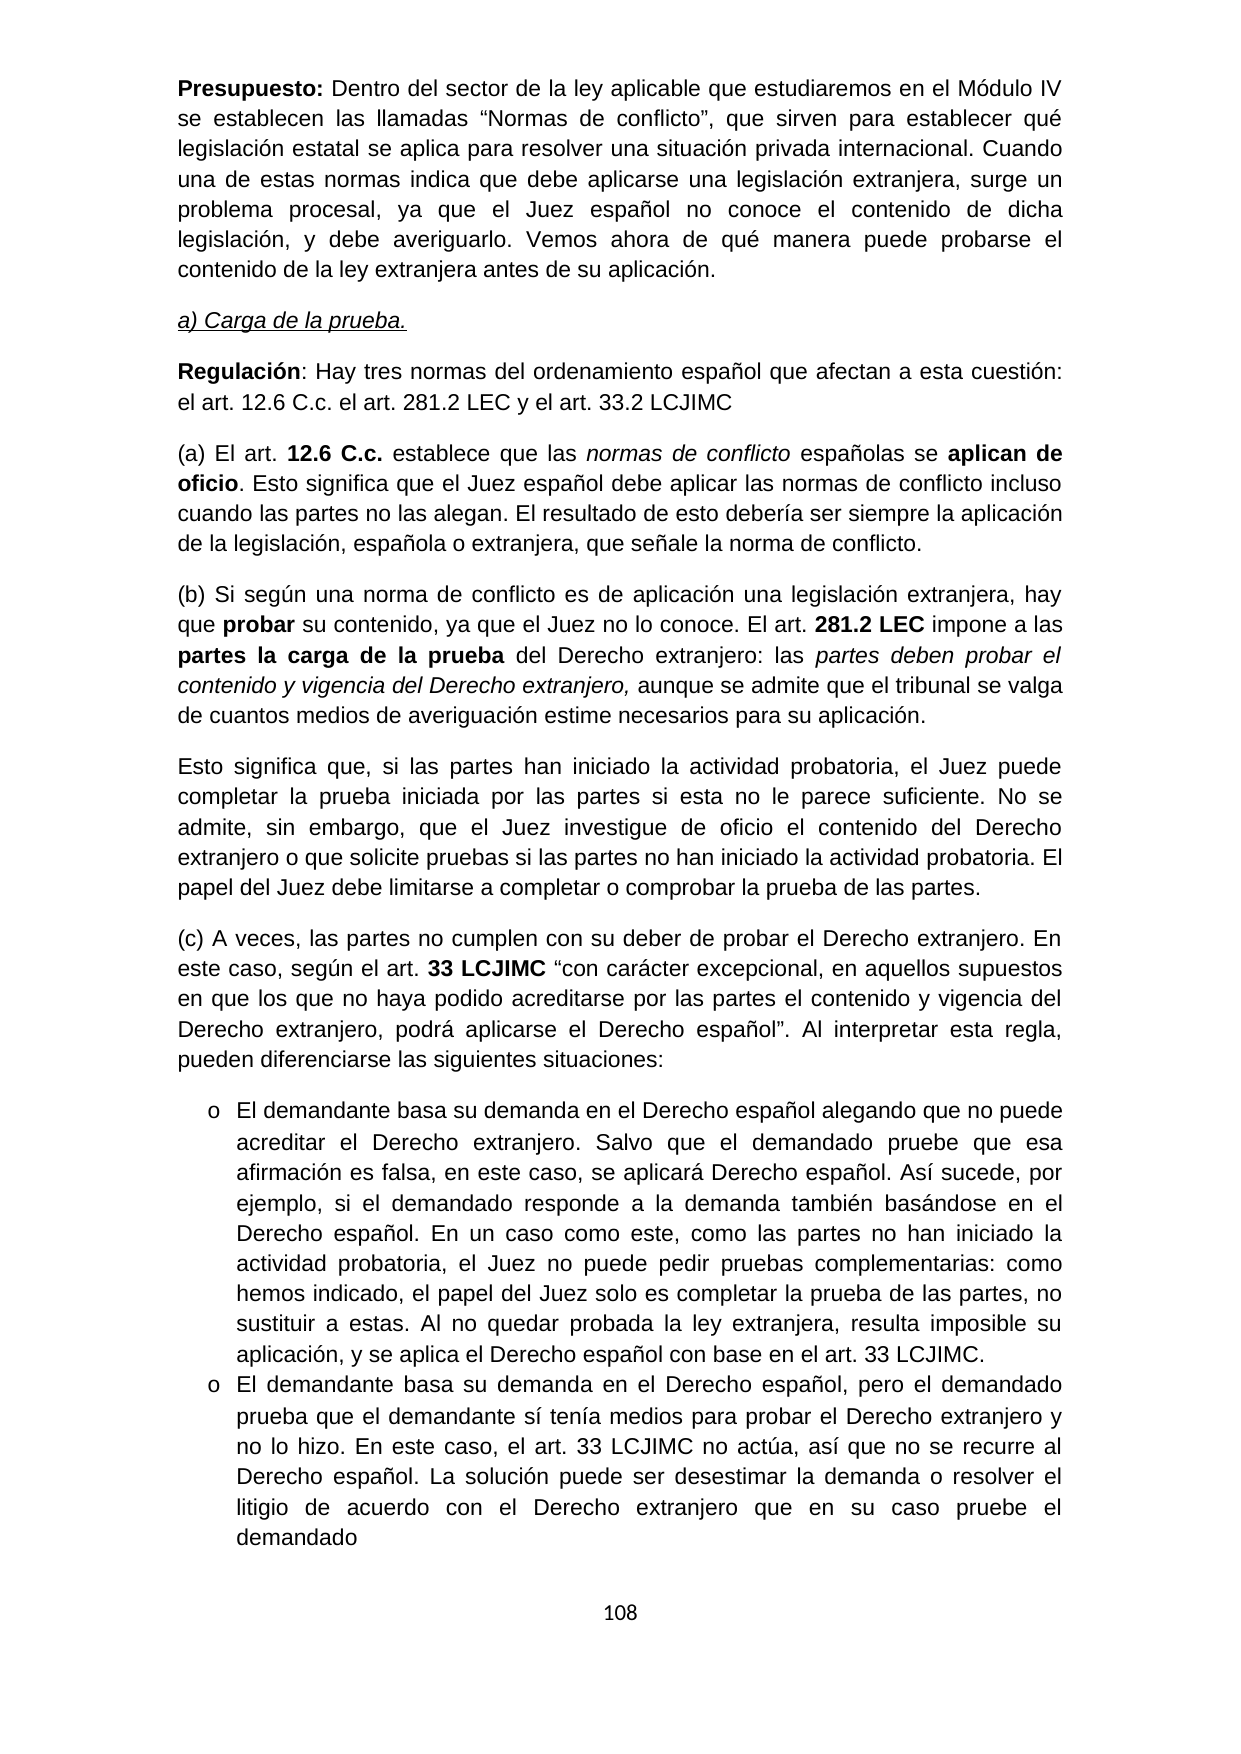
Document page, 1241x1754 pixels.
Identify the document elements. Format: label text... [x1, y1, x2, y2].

list El demandante basa su demanda en el Derecho español alegando que no puede acreditar el Derecho extranjero. Salvo que el demandado pruebe que esa afirmación es falsa, en este caso, se aplicará Derecho español. Así sucede, por ejemplo, si el demandado responde a la demanda también basándose en el Derecho español. En un caso como este, como las partes no han iniciado la actividad probatoria, el Juez no puede pedir pruebas complementarias: como hemos indicado, el papel del Juez solo es completar la prueba de las partes, no sustituir a estas. Al no quedar probada la ley extranjera, resulta imposible su aplicación, y se aplica el Derecho español con base en el art. 33 LCJIMC. [207, 1097, 1063, 1367]
list El demandante basa su demanda en el Derecho español, pero el demandado prueba que el demandante sí tenía medios para probar el Derecho extranjero y no lo hizo. En este caso, el art. 33 LCJIMC no actúa, así que no se recurre al Derecho español. La solución puede ser desestimar la demanda o resolver el litigio de acuerdo con el Derecho extranjero que en su caso pruebe el demandado [207, 1371, 1063, 1550]
text Esto significa que, si las partes han iniciado la actividad probatoria, el Juez puede completar la prueba iniciada por las partes si esta no le parece suficiente. No se admite, sin embargo, que el Juez investigue de oficio el contenido del Derecho extranjero o que solicite pruebas si las partes no han iniciado la actividad probatoria. El papel del Juez debe limitarse a completar o comprobar la prueba de las partes. [177, 753, 1063, 900]
text Regulación: Hay tres normas del ordenamiento español que afectan a esta cuestión: el art. 12.6 C.c. el art. 281.2 LEC y el art. 33.2 LCJIMC [177, 358, 1063, 415]
text a) Carga de la prueba. [177, 307, 1063, 334]
text (b) Si según una norma de conflicto es de aplicación una legislación extranjera, hay que probar su contenido, ya que el Juez no lo conoce. El art. 281.2 LEC impone a las partes la carga de la prueba del Derecho extranjero: las partes deben probar el contenido y vigencia del Derecho extranjero, aunque se admite que el tribunal se valga de cuantos medios de averiguación estime necesarios para su aplicación. [177, 581, 1063, 728]
text Presupuesto: Dentro del sector de la ley aplicable que estudiaremos en el Módulo IV se establecen las llamadas “Normas de conflicto”, que sirven para establecer qué legislación estatal se aplica para resolver una situación privada internacional. Cuando una de estas normas indica que debe aplicarse una legislación extranjera, surge un problema procesal, ya que el Juez español no conoce el contenido de dicha legislación, y debe averiguarlo. Vemos ahora de qué manera puede probarse el contenido de la ley extranjera antes de su aplicación. [177, 75, 1063, 283]
text (c) A veces, las partes no cumplen con su deber de probar el Derecho extranjero. En este caso, según el art. 33 LCJIMC “con carácter excepcional, en aquellos supuestos en que los que no haya podido acreditarse por las partes el contenido y vigencia del Derecho extranjero, podrá aplicarse el Derecho español”. Al interpretar esta regla, pueden diferenciarse las siguientes situaciones: [177, 925, 1063, 1072]
text (a) El art. 12.6 C.c. establece que las normas de conflicto españolas se aplican de oficio. Esto significa que el Juez español debe aplicar las normas de conflicto incluso cuando las partes no las alegan. El resultado de esto debería ser siempre la aplicación de la legislación, española o extranjera, que señale la norma de conflicto. [177, 439, 1063, 557]
